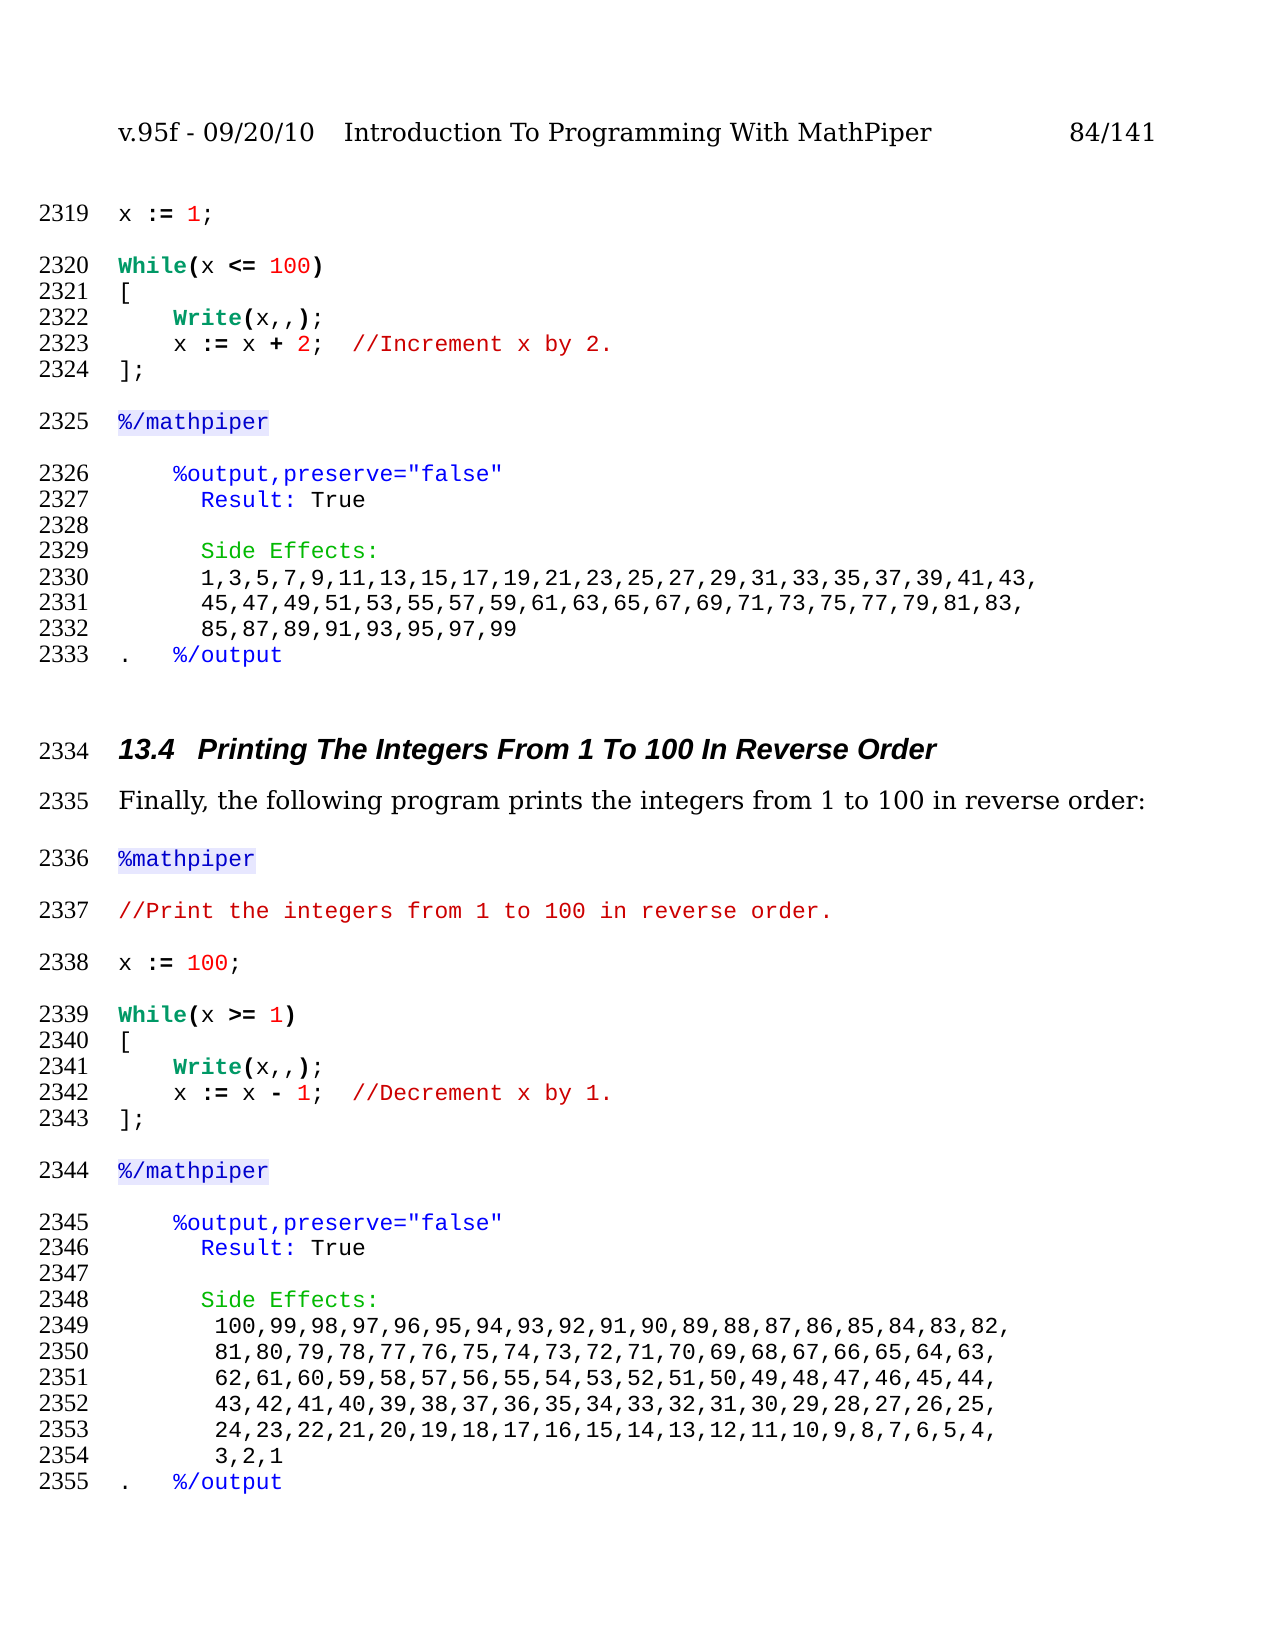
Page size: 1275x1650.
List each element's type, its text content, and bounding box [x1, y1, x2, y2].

text x := 1; [118, 203, 1157, 229]
text Finally, the following program prints the integers from 1 to 100 in reverse order: [118, 787, 1157, 816]
text %/mathpiper [118, 410, 1157, 436]
text Write(x,,); [118, 1055, 1157, 1081]
text 62,61,60,59,58,57,56,55,54,53,52,51,50,49,48,47,46,45,44, [118, 1366, 1157, 1392]
text [ [118, 1029, 1157, 1055]
subtitle Printing The Integers From 1 To 100 In Reverse Order [118, 732, 1157, 766]
text %output,preserve="false" [118, 1211, 1157, 1237]
text 85,87,89,91,93,95,97,99 [118, 618, 1157, 644]
text ]; [118, 1107, 1157, 1133]
text 43,42,41,40,39,38,37,36,35,34,33,32,31,30,29,28,27,26,25, [118, 1392, 1157, 1418]
text 100,99,98,97,96,95,94,93,92,91,90,89,88,87,86,85,84,83,82, [118, 1314, 1157, 1341]
text 45,47,49,51,53,55,57,59,61,63,65,67,69,71,73,75,77,79,81,83, [118, 592, 1157, 618]
text . %/output [118, 644, 1157, 669]
text %mathpiper [118, 848, 1157, 874]
text 24,23,22,21,20,19,18,17,16,15,14,13,12,11,10,9,8,7,6,5,4, [118, 1418, 1157, 1444]
text ]; [118, 358, 1157, 384]
text . %/output [118, 1470, 1157, 1496]
text 81,80,79,78,77,76,75,74,73,72,71,70,69,68,67,66,65,64,63, [118, 1341, 1157, 1366]
text 3,2,1 [118, 1444, 1157, 1470]
text Side Effects: [118, 540, 1157, 566]
text x := x - 1; //Decrement x by 1. [118, 1081, 1157, 1107]
text Write(x,,); [118, 306, 1157, 332]
text %output,preserve="false" [118, 462, 1157, 488]
text [ [118, 281, 1157, 306]
text //Print the integers from 1 to 100 in reverse order. [118, 899, 1157, 926]
text x := x + 2; //Increment x by 2. [118, 332, 1157, 358]
text Result: True [118, 488, 1157, 514]
text While(x <= 100) [118, 254, 1157, 281]
text Result: True [118, 1237, 1157, 1263]
text Side Effects: [118, 1289, 1157, 1314]
text 1,3,5,7,9,11,13,15,17,19,21,23,25,27,29,31,33,35,37,39,41,43, [118, 566, 1157, 592]
text %/mathpiper [118, 1159, 1157, 1185]
text While(x >= 1) [118, 1003, 1157, 1029]
text x := 100; [118, 951, 1157, 977]
